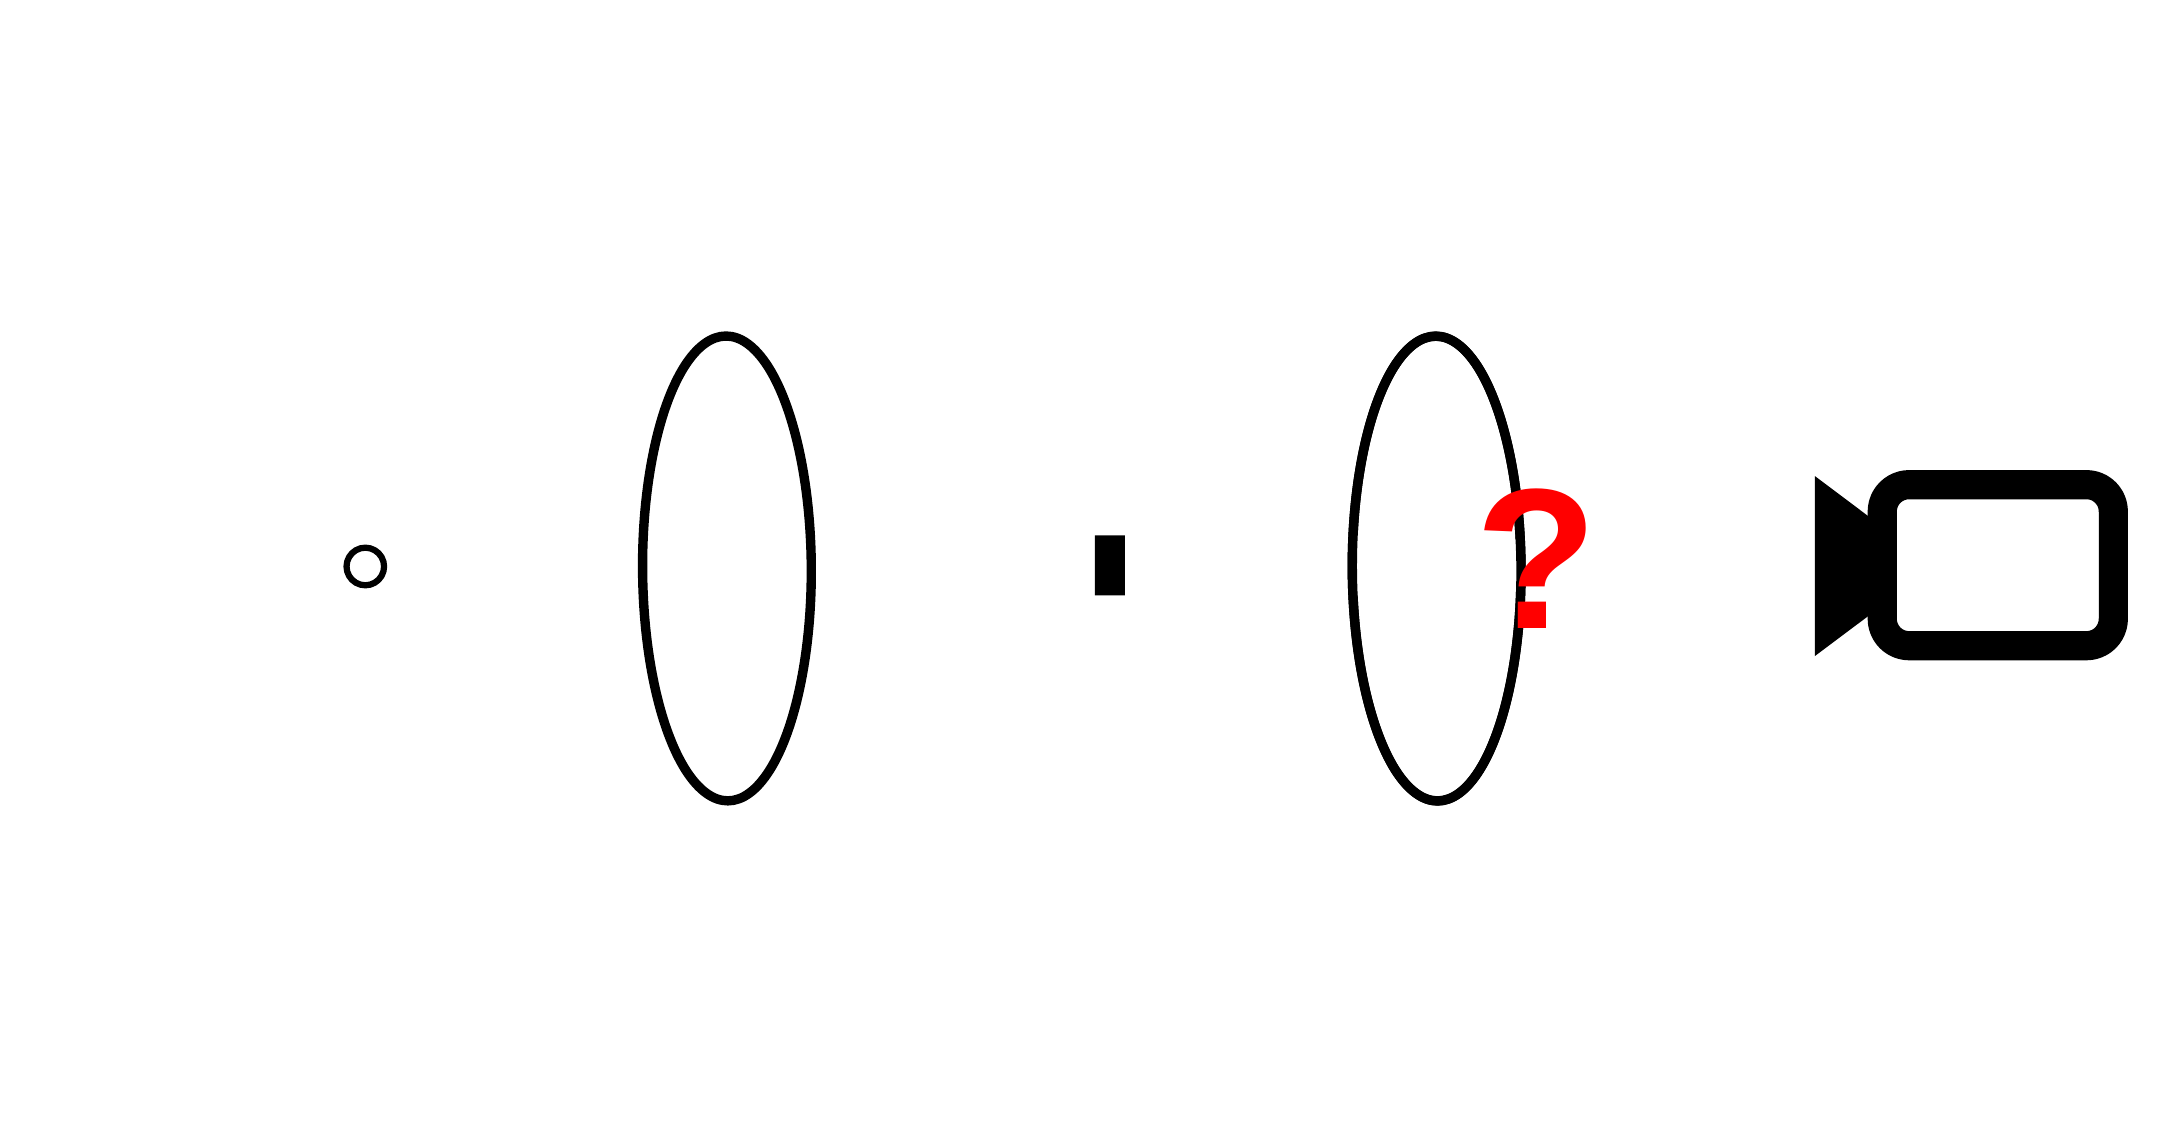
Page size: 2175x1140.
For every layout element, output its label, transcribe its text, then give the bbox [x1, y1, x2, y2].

text_box [1094, 535, 1125, 596]
text_box [642, 336, 812, 801]
text_box [1814, 476, 1875, 657]
text_box [1882, 484, 2114, 646]
text_box [1357, 341, 1506, 796]
text_box ? [1431, 440, 1642, 679]
